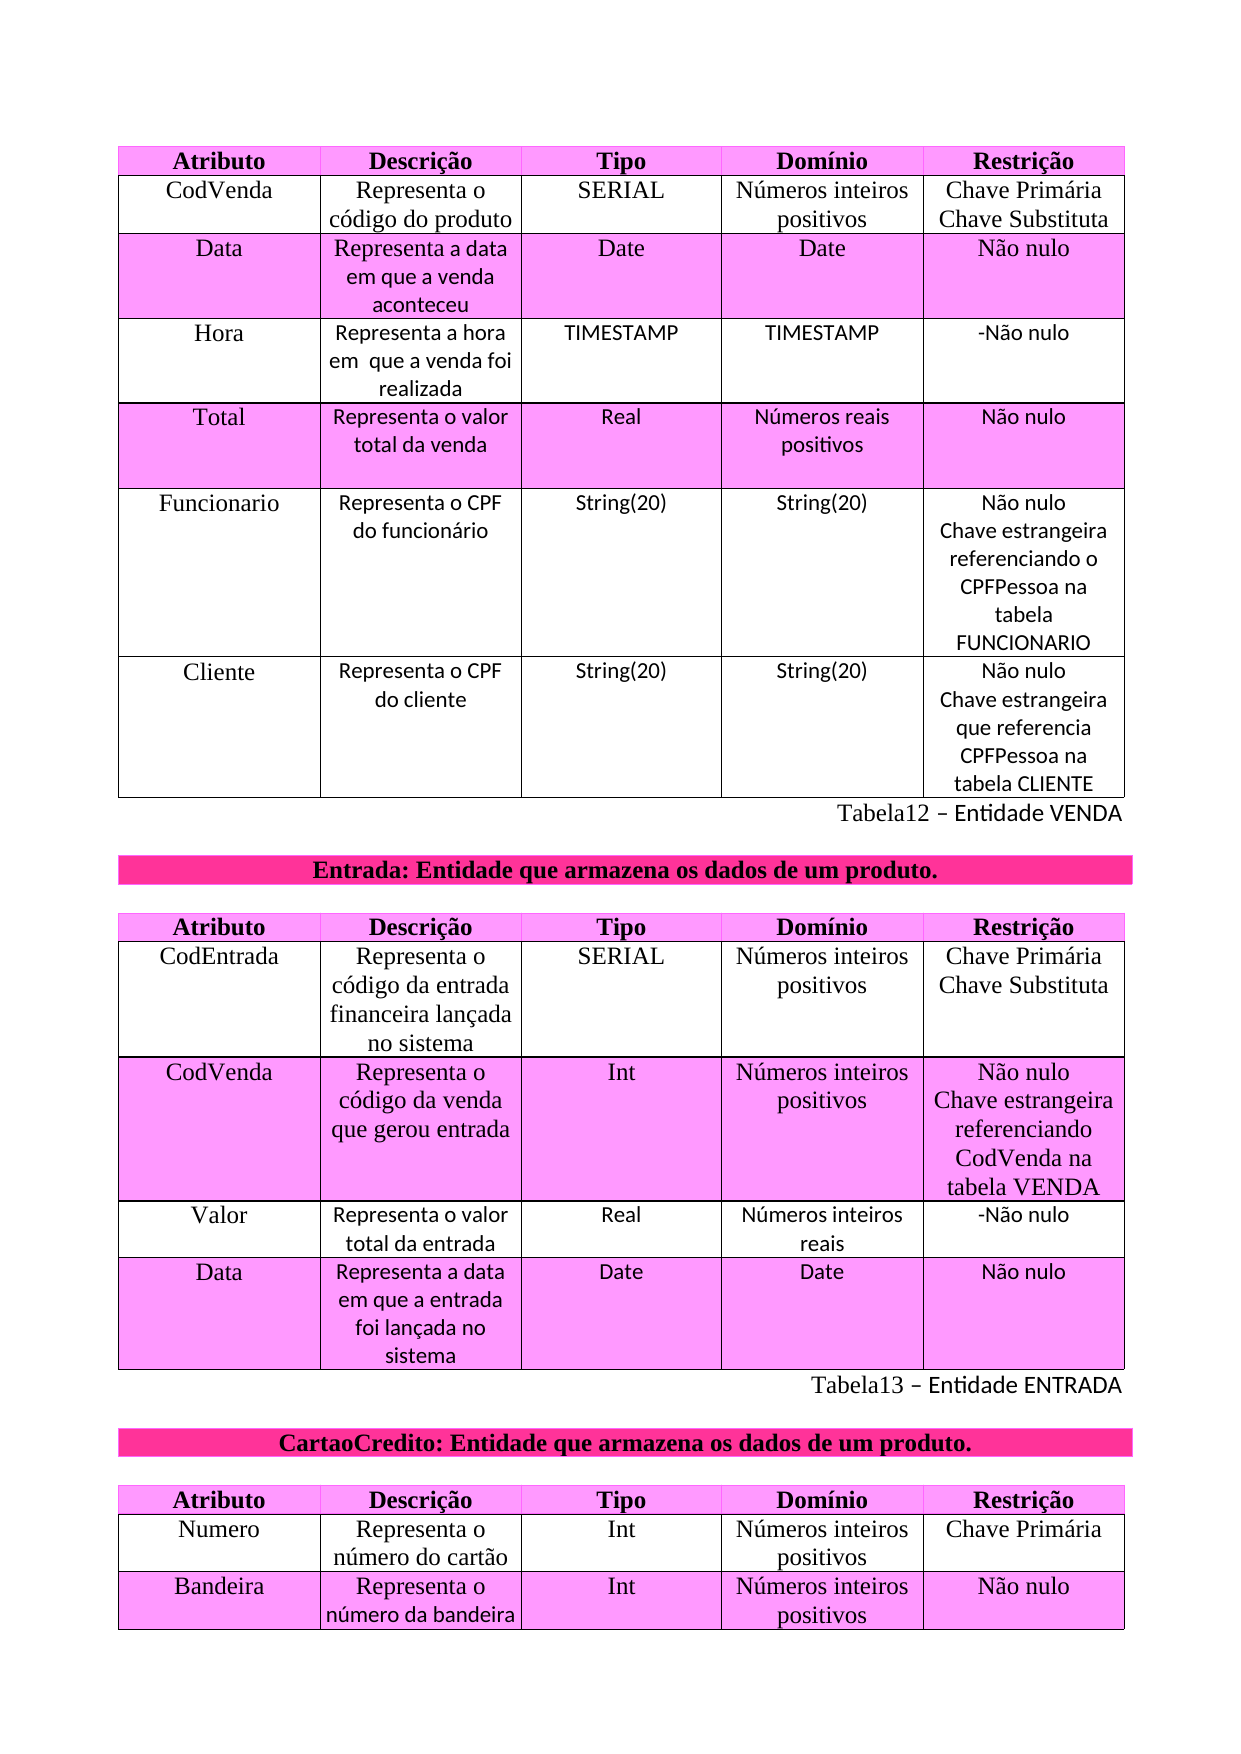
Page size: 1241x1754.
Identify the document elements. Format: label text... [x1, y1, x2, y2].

table_cell Cliente [119, 657, 320, 797]
table_cell Chave Primária [924, 1515, 1124, 1571]
table_cell SERIAL [522, 176, 721, 233]
table_cell Não nulo [924, 234, 1124, 318]
table_cell Não nulo [924, 1572, 1124, 1629]
table_cell -Não nulo [924, 1202, 1124, 1257]
table_header Restrição [924, 147, 1124, 175]
table_header Atributo [119, 147, 320, 175]
table_header CartaoCredito: Entidade que armazena os dados de um produto. [119, 1429, 1132, 1456]
table_header Atributo [119, 914, 320, 941]
table_cell Real [522, 404, 721, 488]
table_cell Data [119, 1258, 320, 1369]
table_cell Date [722, 234, 923, 318]
table_cell Real [522, 1202, 721, 1257]
table_cell Total [119, 404, 320, 488]
table_cell Funcionario [119, 489, 320, 656]
table_header Atributo [119, 1486, 320, 1513]
table_cell Números inteiros positivos [722, 176, 923, 233]
table_cell Números inteiros positivos [722, 1058, 923, 1200]
table_header Descrição [321, 147, 521, 175]
table_cell Representa o código da entrada financeira lançada no sistema [321, 942, 521, 1056]
text Tabela12 – Entidade VENDA [118, 798, 1122, 827]
table_cell String(20) [722, 489, 923, 656]
table_cell Int [522, 1515, 721, 1571]
table_cell TIMESTAMP [722, 319, 923, 402]
table_cell Int [522, 1058, 721, 1200]
table_cell Não nulo Chave estrangeira referenciando CodVenda na tabela VENDA [924, 1058, 1124, 1200]
table_cell String(20) [722, 657, 923, 797]
table_cell Hora [119, 319, 320, 402]
table_cell Representa o CPF do cliente [321, 657, 521, 797]
table_header Domínio [722, 914, 923, 941]
table_cell Date [722, 1258, 923, 1369]
table_cell Bandeira [119, 1572, 320, 1629]
table_header Tipo [522, 1486, 721, 1513]
table_header Tipo [522, 914, 721, 941]
table_cell Números inteiros reais [722, 1202, 923, 1257]
table_cell String(20) [522, 657, 721, 797]
table_cell -Não nulo [924, 319, 1124, 402]
text Tabela13 – Entidade ENTRADA [118, 1370, 1122, 1399]
table_cell String(20) [522, 489, 721, 656]
table_cell Valor [119, 1202, 320, 1257]
table_header Restrição [924, 1486, 1124, 1513]
table_cell Representa a data em que a venda aconteceu [321, 234, 521, 318]
table_cell CodEntrada [119, 942, 320, 1056]
table_cell Chave Primária Chave Substituta [924, 942, 1124, 1056]
table_cell Não nulo Chave estrangeira que referencia CPFPessoa na tabela CLIENTE [924, 657, 1124, 797]
table_header Restrição [924, 914, 1124, 941]
table_cell Date [522, 1258, 721, 1369]
table_header Entrada: Entidade que armazena os dados de um produto. [119, 856, 1132, 884]
table_cell Representa o valor total da venda [321, 404, 521, 488]
table_cell Chave Primária Chave Substituta [924, 176, 1124, 233]
table_cell Numero [119, 1515, 320, 1571]
table_cell Representa a data em que a entrada foi lançada no sistema [321, 1258, 521, 1369]
table_cell Não nulo Chave estrangeira referenciando o CPFPessoa na tabela FUNCIONARIO [924, 489, 1124, 656]
table_cell Int [522, 1572, 721, 1629]
table_cell Date [522, 234, 721, 318]
table_cell Representa o número da bandeira [321, 1572, 521, 1629]
table_cell CodVenda [119, 176, 320, 233]
table_header Tipo [522, 147, 721, 175]
table_cell Números reais positivos [722, 404, 923, 488]
table_cell Representa o número do cartão [321, 1515, 521, 1571]
table_header Descrição [321, 1486, 521, 1513]
table_header Descrição [321, 914, 521, 941]
table_cell CodVenda [119, 1058, 320, 1200]
table_cell Números inteiros positivos [722, 1572, 923, 1629]
table_cell Data [119, 234, 320, 318]
table_cell Representa o código da venda que gerou entrada [321, 1058, 521, 1200]
table_cell Representa o valor total da entrada [321, 1202, 521, 1257]
table_cell Representa a hora em que a venda foi realizada [321, 319, 521, 402]
table_cell SERIAL [522, 942, 721, 1056]
table_cell Representa o CPF do funcionário [321, 489, 521, 656]
table_cell TIMESTAMP [522, 319, 721, 402]
table_header Domínio [722, 147, 923, 175]
table_cell Números inteiros positivos [722, 942, 923, 1056]
table_cell Representa o código do produto [321, 176, 521, 233]
table_cell Não nulo [924, 1258, 1124, 1369]
table_header Domínio [722, 1486, 923, 1513]
table_cell Números inteiros positivos [722, 1515, 923, 1571]
table_cell Não nulo [924, 404, 1124, 488]
